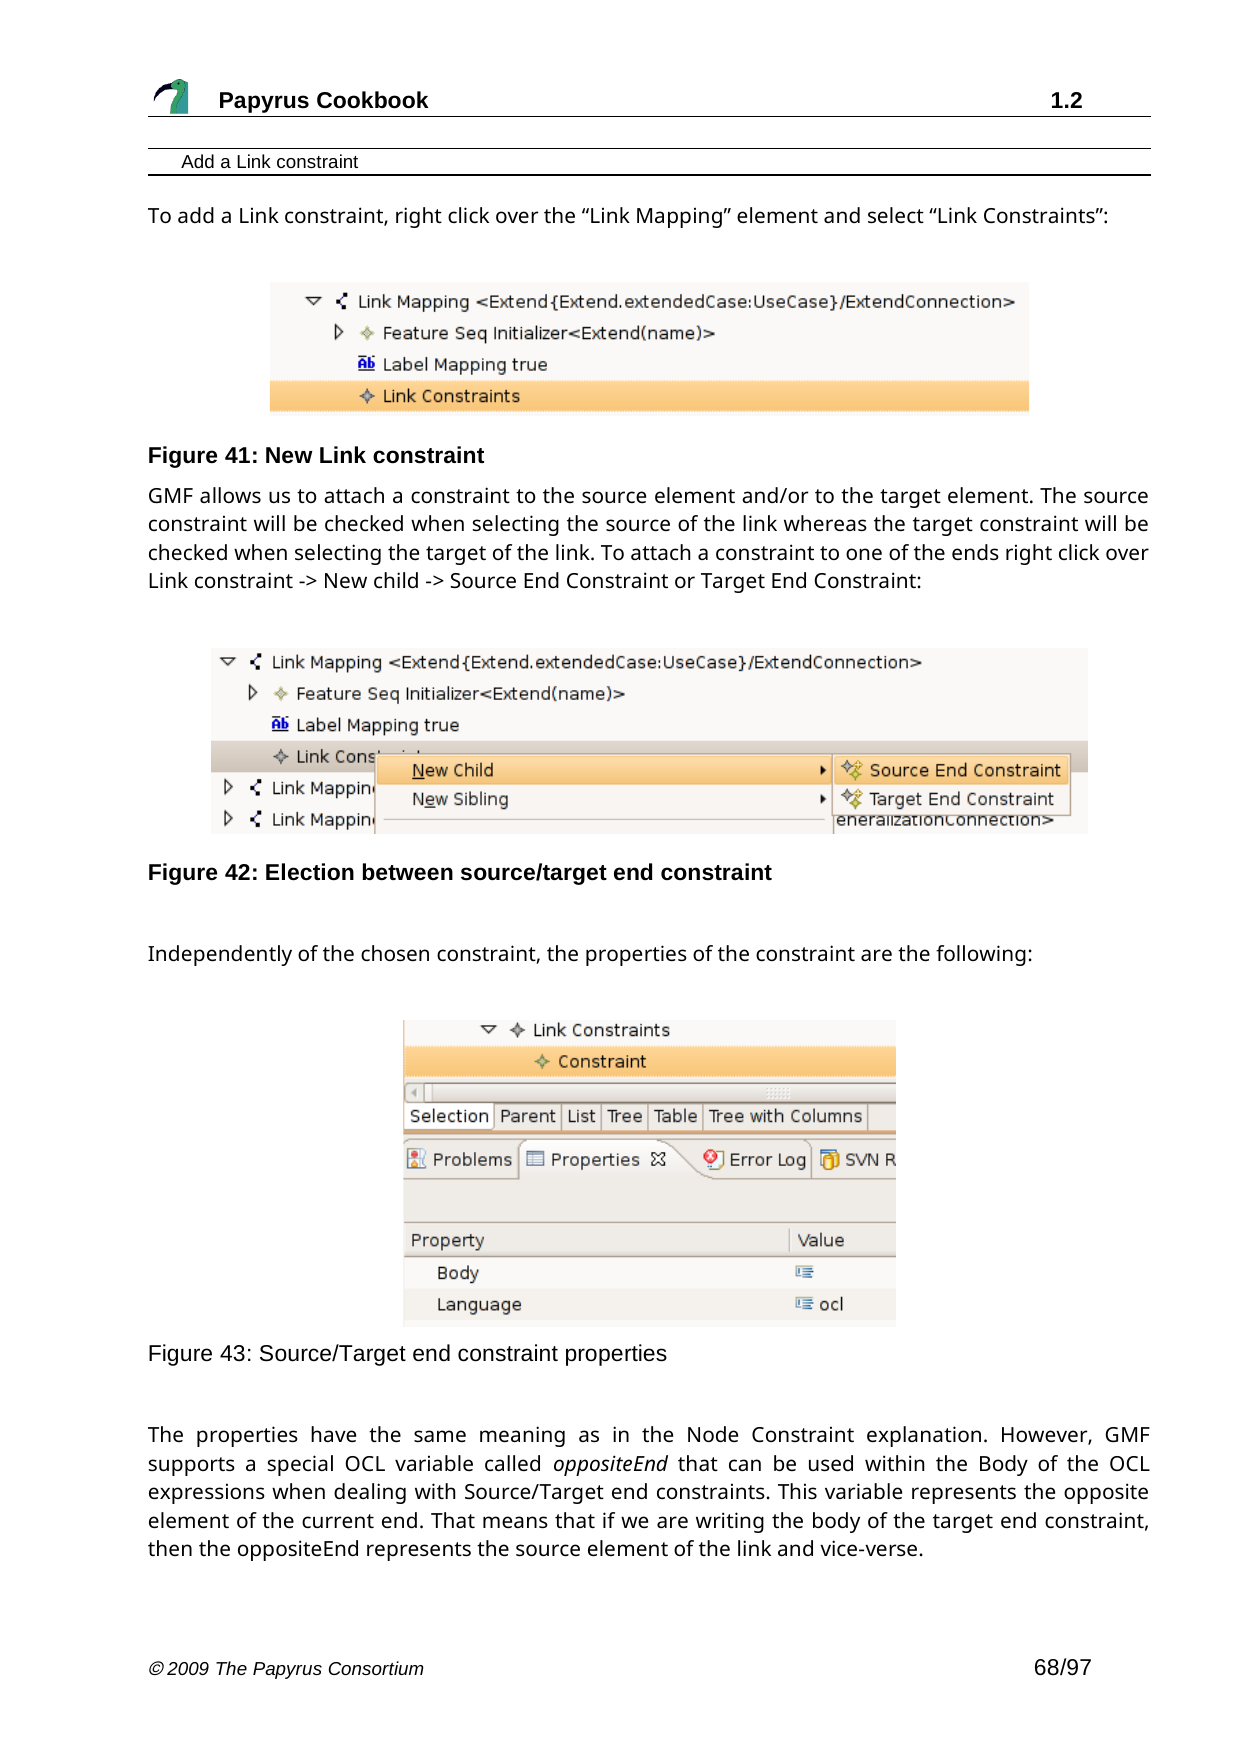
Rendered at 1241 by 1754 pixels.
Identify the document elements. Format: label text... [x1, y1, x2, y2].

text Figure 41: New Link constraint [148, 441, 1151, 468]
picture [269, 282, 1030, 416]
text Independently of the chosen constraint, the properties of the constraint are the following: [148, 939, 1151, 967]
text GMF allows us to attach a constraint to the source element and/or to the target element. The source constraint will be checked when selecting the source of the link whereas the target constraint will be checked when selecting the target of the link. To attach a constraint to one of the ends right click over Link constraint -> New child -> Source End Constraint or Target End Constraint: [148, 481, 1151, 595]
text Figure 42: Election between source/target end constraint [148, 858, 1151, 885]
subtitle Add a Link constraint [148, 149, 1151, 174]
picture [211, 648, 1088, 834]
text To add a Link constraint, right click over the “Link Mapping” element and select “Link Constraints”: [148, 201, 1151, 229]
picture [153, 79, 189, 114]
text The properties have the same meaning as in the Node Constraint explanation. However, GMF supports a special OCL variable called oppositeEnd that can be used within the Body of the OCL expressions when dealing with Source/Target end constraints. This variable represents the opposite element of the current end. That means that if we are writing the body of the target end constraint, then the oppositeEnd represents the source element of the link and vice-verse. [148, 1420, 1151, 1563]
picture [403, 1020, 896, 1327]
text Figure 43: Source/Target end constraint properties [148, 1339, 1151, 1366]
